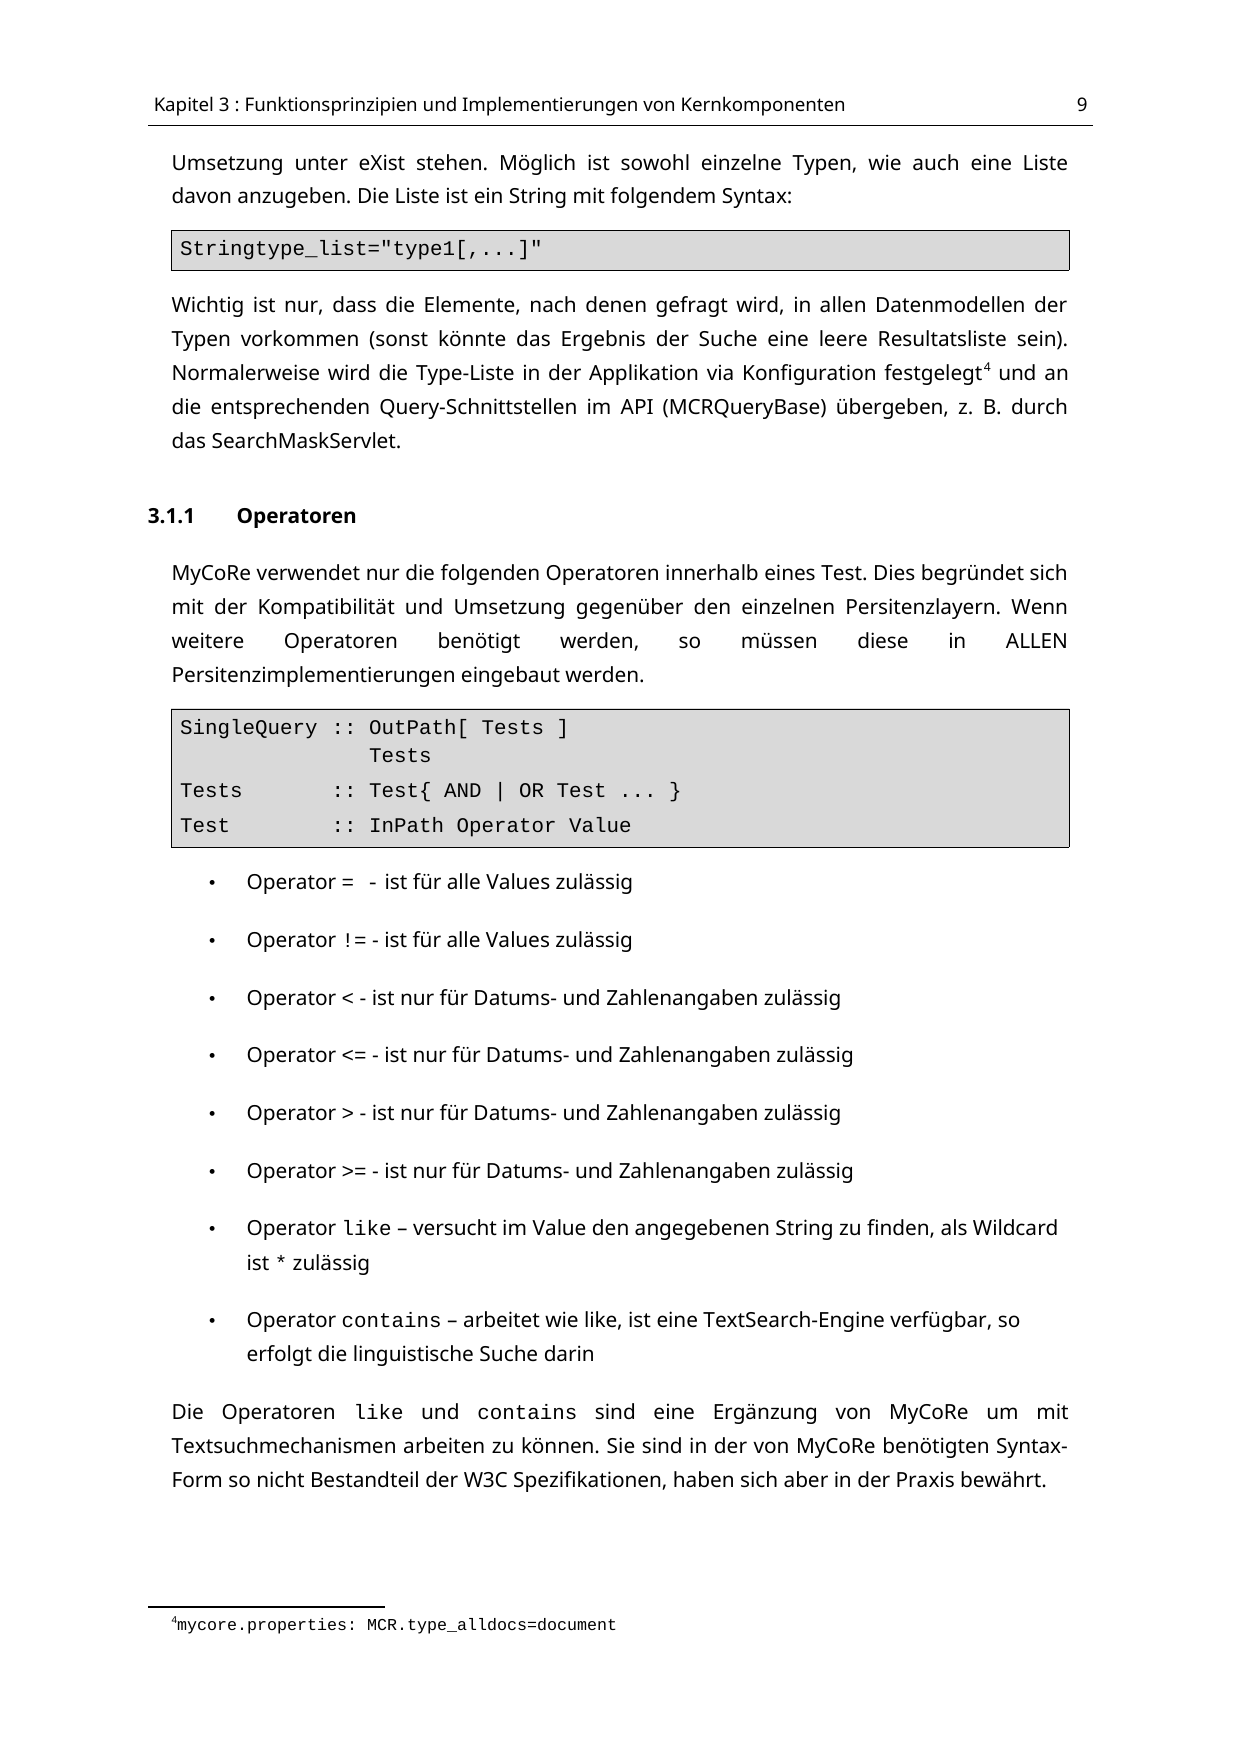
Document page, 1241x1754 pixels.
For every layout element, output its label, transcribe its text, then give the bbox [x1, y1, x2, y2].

text Wichtig ist nur, dass die Elemente, nach denen gefragt wird, in allen Datenmodellen der Typen vorkommen (sonst könnte das Ergebnis der Suche eine leere Resultatsliste sein). Normalerweise wird die Type-Liste in der Applikation via Konfiguration festgelegt und an die entsprechenden Query-Schnittstellen im API (MCRQueryBase) übergeben, z. B. durch das SearchMaskServlet. [171, 291, 1069, 454]
list Operator != - ist für alle Values zulässig [209, 925, 1069, 953]
text MyCoRe verwendet nur die folgenden Operatoren innerhalb eines Test. Dies begründet sich mit der Kompatibilität und Umsetzung gegenüber den einzelnen Persitenzlayern. Wenn weitere Operatoren benötigt werden, so müssen diese in ALLEN Persitenzimplementierungen eingebaut werden. [171, 558, 1069, 688]
list Operator > - ist nur für Datums- und Zahlenangaben zulässig [209, 1098, 1069, 1127]
text Umsetzung unter eXist stehen. Möglich ist sowohl einzelne Typen, wie auch eine Liste davon anzugeben. Die Liste ist ein String mit folgendem Syntax: [171, 148, 1069, 210]
text Tests :: Test{ AND | OR Test ... } [172, 772, 1069, 804]
list Operator < - ist nur für Datums- und Zahlenangaben zulässig [209, 983, 1069, 1011]
text Test :: InPath Operator Value [172, 807, 1069, 847]
text Stringtype_list="type1[,...]" [172, 231, 1069, 270]
list Operator contains – arbeitet wie like, ist eine TextSearch-Engine verfügbar, so erfolgt die linguistische Suche darin [209, 1305, 1069, 1368]
text mycore.properties: MCR.type_alldocs=document [171, 1613, 1069, 1636]
list Operator like – versucht im Value den angegebenen String zu finden, als Wildcard ist * zulässig [209, 1213, 1069, 1276]
list Operator = - ist für alle Values zulässig [209, 867, 1069, 896]
list Operator >= - ist nur für Datums- und Zahlenangaben zulässig [209, 1156, 1069, 1184]
text SingleQuery :: OutPath[ Tests ] Tests [172, 710, 1069, 769]
list Operator <= - ist nur für Datums- und Zahlenangaben zulässig [209, 1040, 1069, 1069]
text Die Operatoren like und contains sind eine Ergänzung von MyCoRe um mit Textsuchmechanismen arbeiten zu können. Sie sind in der von MyCoRe benötigten Syntax-Form so nicht Bestandteil der W3C Spezifikationen, haben sich aber in der Praxis bewährt. [171, 1397, 1069, 1493]
subtitle Operatoren [148, 501, 1092, 529]
